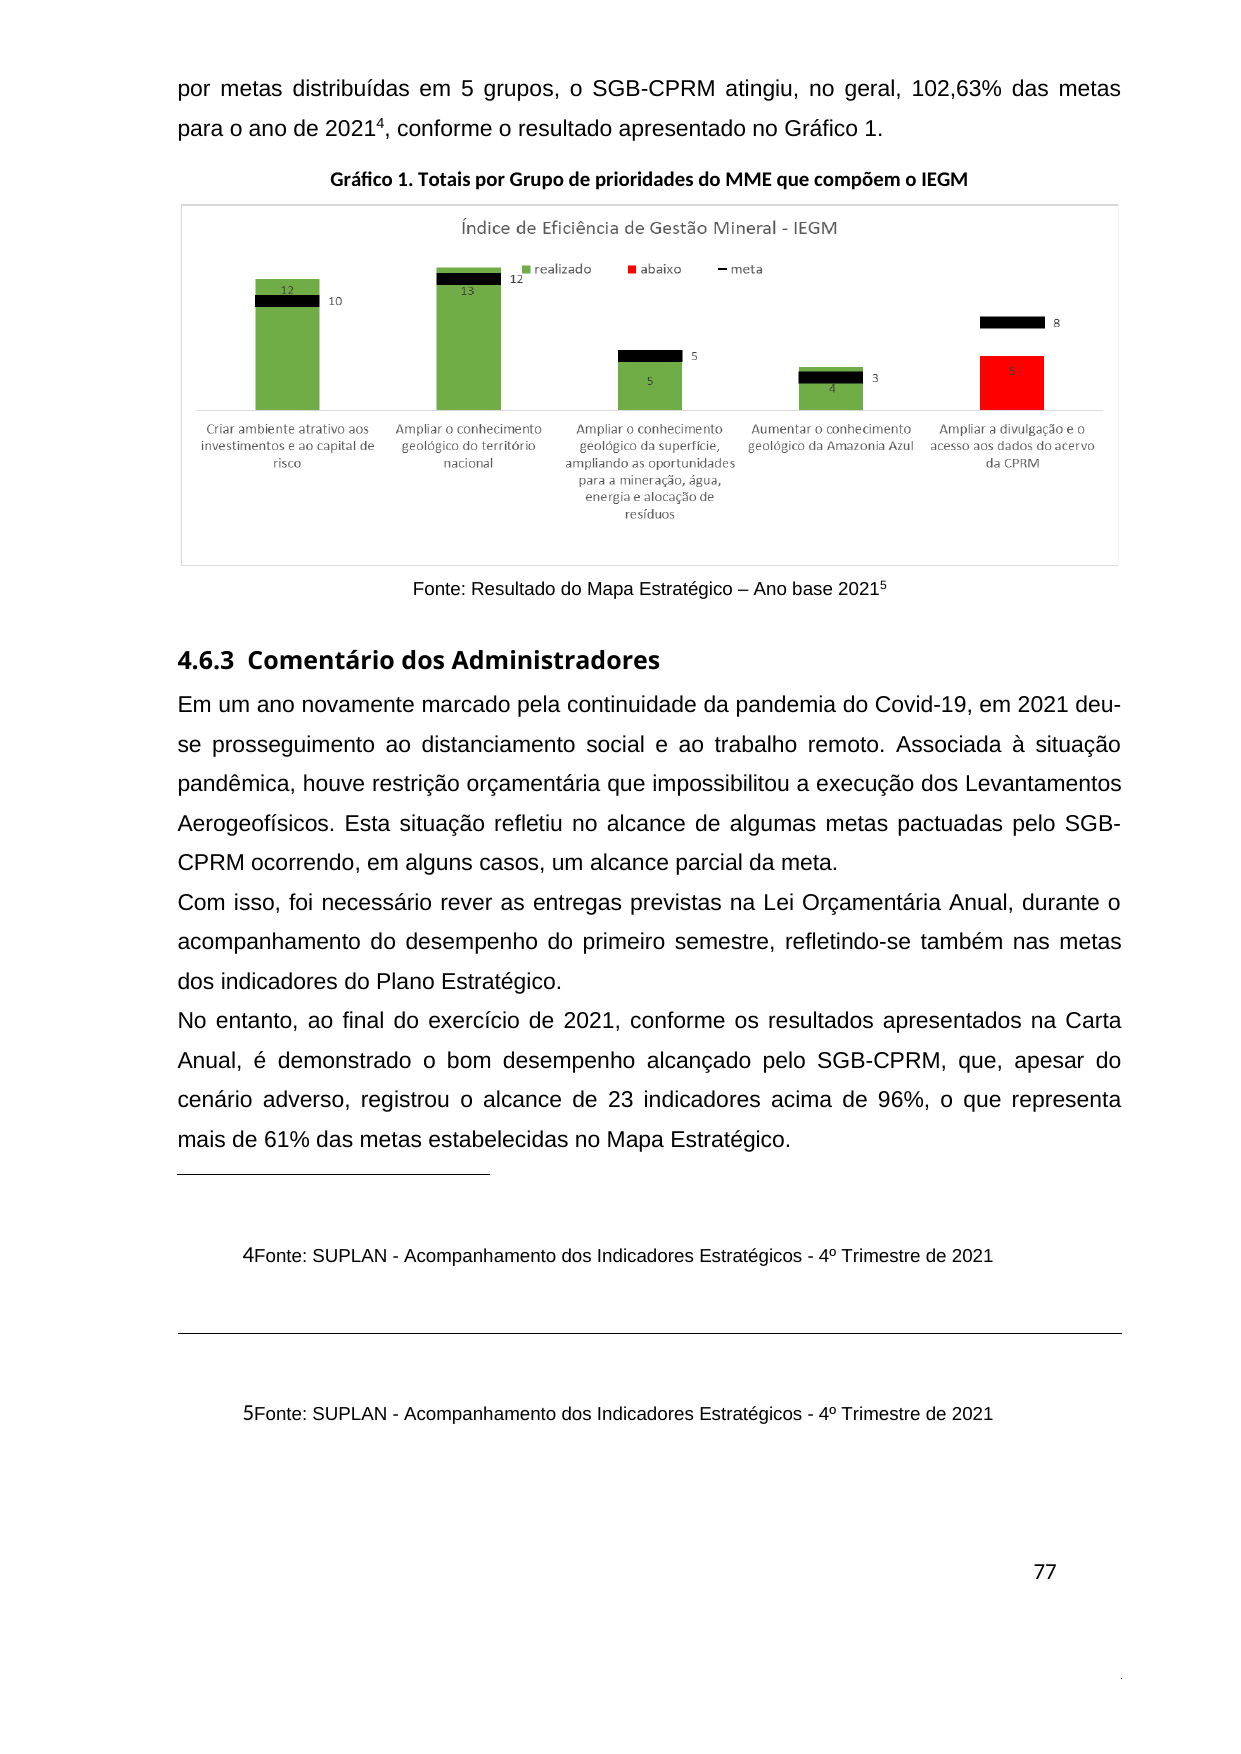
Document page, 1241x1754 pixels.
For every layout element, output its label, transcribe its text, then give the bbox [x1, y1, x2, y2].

text Fonte: SUPLAN - Acompanhamento dos Indicadores Estratégicos - 4º Trimestre de 2021 [178, 1176, 1121, 1332]
text Fonte: Resultado do Mapa Estratégico – Ano base 2021 [177, 578, 1122, 600]
text por metas distribuídas em 5 grupos, o SGB-CPRM atingiu, no geral, 102,63% das metas para o ano de 2021, conforme o resultado apresentado no Gráfico 1. [177, 75, 1122, 141]
text Em um ano novamente marcado pela continuidade da pandemia do Covid-19, em 2021 deu-se prosseguimento ao distanciamento social e ao trabalho remoto. Associada à situação pandêmica, houve restrição orçamentária que impossibilitou a execução dos Levantamentos Aerogeofísicos. Esta situação refletiu no alcance de algumas metas pactuadas pelo SGB-CPRM ocorrendo, em alguns casos, um alcance parcial da meta. [177, 691, 1122, 876]
text Fonte: SUPLAN - Acompanhamento dos Indicadores Estratégicos - 4º Trimestre de 2021 [178, 1335, 1121, 1491]
text Com isso, foi necessário rever as entregas previstas na Lei Orçamentária Anual, durante o acompanhamento do desempenho do primeiro semestre, refletindo-se também nas metas dos indicadores do Plano Estratégico. [177, 889, 1122, 994]
subtitle 4.6.3 Comentário dos Administradores [177, 643, 1122, 677]
text Gráfico 1. Totais por Grupo de prioridades do MME que compõem o IEGM [177, 166, 1122, 192]
text No entanto, ao final do exercício de 2021, conforme os resultados apresentados na Carta Anual, é demonstrado o bom desempenho alcançado pelo SGB-CPRM, que, apesar do cenário adverso, registrou o alcance de 23 indicadores acima de 96%, o que representa mais de 61% das metas estabelecidas no Mapa Estratégico. [177, 1007, 1122, 1152]
